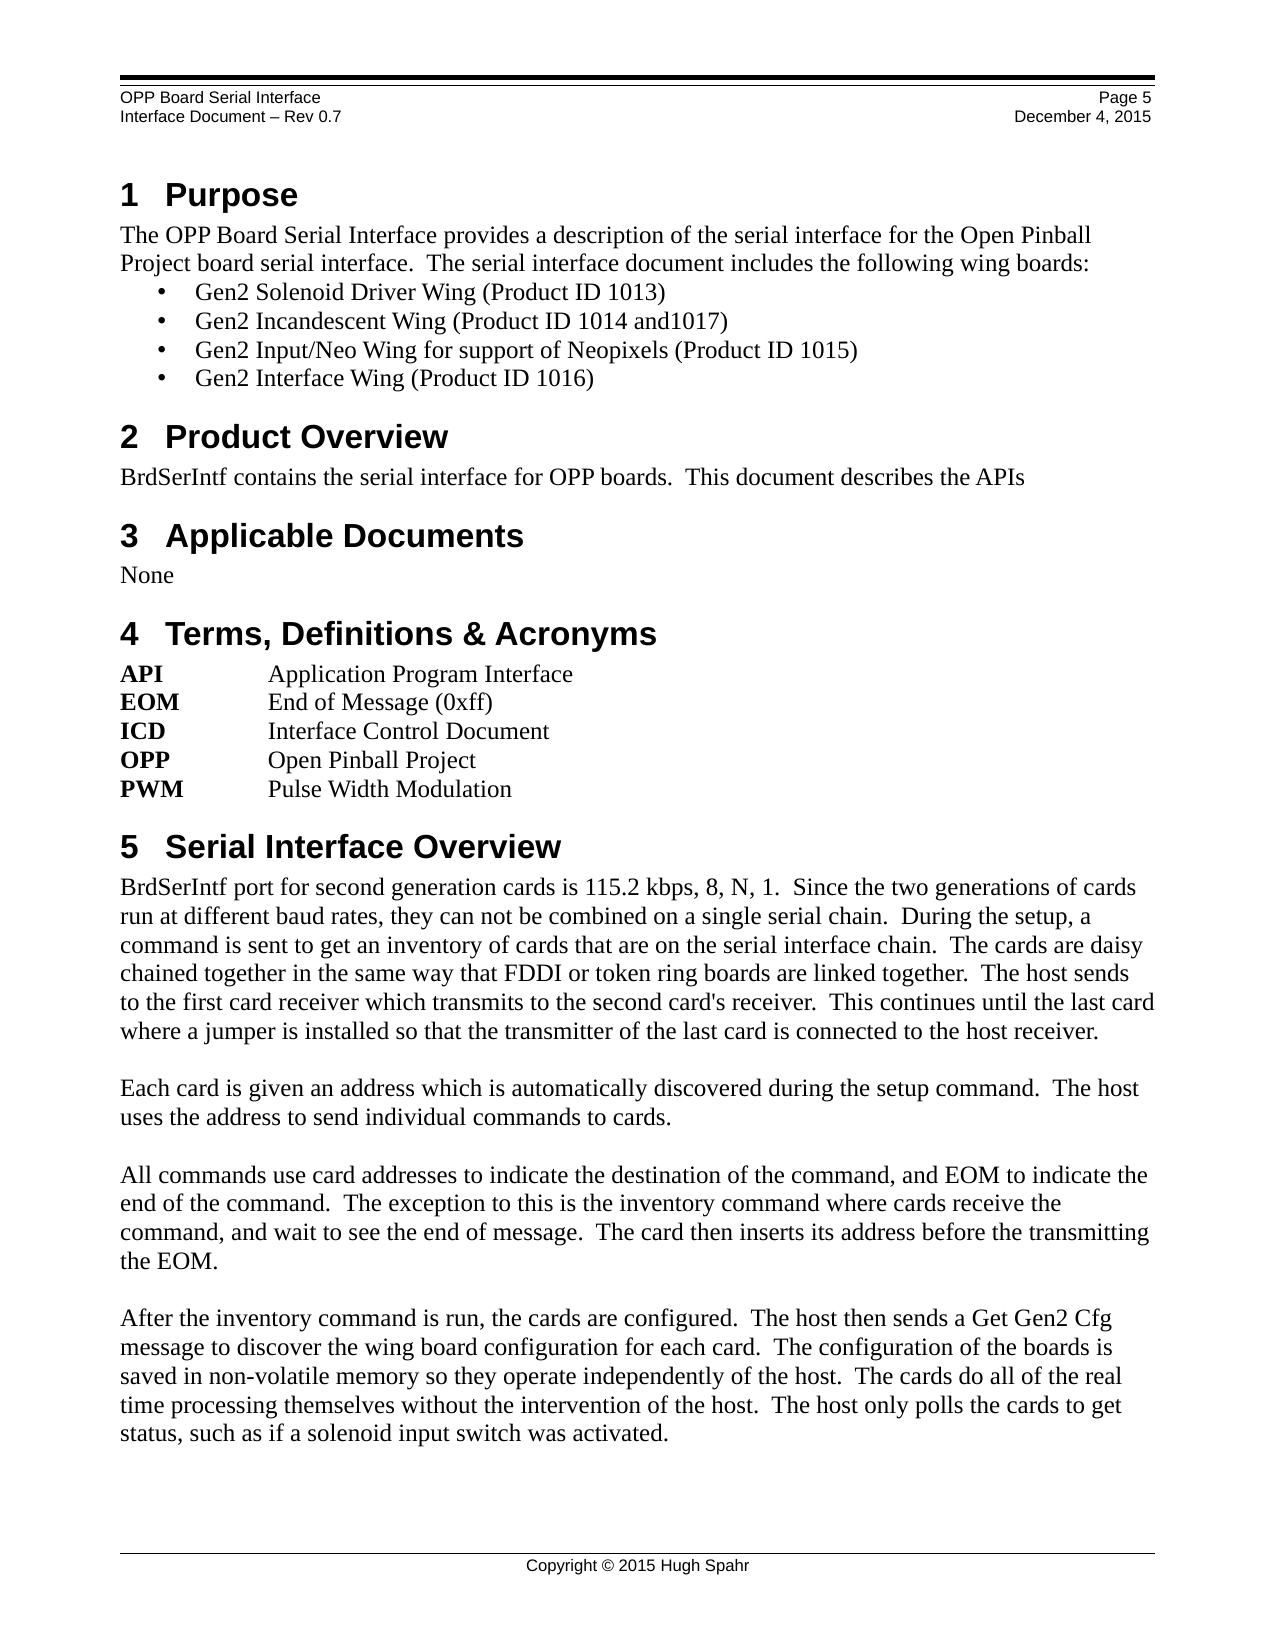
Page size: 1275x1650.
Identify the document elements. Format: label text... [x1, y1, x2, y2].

text After the inventory command is run, the cards are configured. The host then sends a Get Gen2 Cfg message to discover the wing board configuration for each card. The configuration of the boards is saved in non-volatile memory so they operate independently of the host. The cards do all of the real time processing themselves without the intervention of the host. The host only polls the cards to get status, such as if a solenoid input switch was activated. [120, 1303, 1155, 1447]
subtitle Terms, Definitions & Acronyms [120, 614, 1155, 652]
list Gen2 Solenoid Driver Wing (Product ID 1013) [157, 277, 1155, 306]
text Each card is given an address which is automatically discovered during the setup command. The host uses the address to send individual commands to cards. [120, 1073, 1155, 1131]
text EOM End of Message (0xff) [120, 687, 1155, 716]
text PWM Pulse Width Modulation [120, 774, 1155, 802]
list Gen2 Interface Wing (Product ID 1016) [157, 363, 1155, 392]
text OPP Open Pinball Project [120, 745, 1155, 774]
text BrdSerIntf port for second generation cards is 115.2 kbps, 8, N, 1. Since the two generations of cards run at different baud rates, they can not be combined on a single serial chain. During the setup, a command is sent to get an inventory of cards that are on the serial interface chain. The cards are daisy chained together in the same way that FDDI or token ring boards are linked together. The host sends to the first card receiver which transmits to the second card's receiver. This continues until the last card where a jumper is installed so that the transmitter of the last card is connected to the host receiver. [120, 872, 1155, 1045]
subtitle Serial Interface Overview [120, 827, 1155, 866]
list Gen2 Input/Neo Wing for support of Neopixels (Product ID 1015) [157, 335, 1155, 363]
text All commands use card addresses to indicate the destination of the command, and EOM to indicate the end of the command. The exception to this is the inventory command where cards receive the command, and wait to see the end of message. The card then inserts its address before the transmitting the EOM. [120, 1160, 1155, 1275]
list Gen2 Incandescent Wing (Product ID 1014 and1017) [157, 306, 1155, 335]
text The OPP Board Serial Interface provides a description of the serial interface for the Open Pinball Project board serial interface. The serial interface document includes the following wing boards: [120, 220, 1155, 277]
subtitle Purpose [120, 175, 1155, 213]
subtitle Product Overview [120, 417, 1155, 456]
text ICD Interface Control Document [120, 716, 1155, 745]
text None [120, 560, 1155, 589]
text API Application Program Interface [120, 659, 1155, 687]
subtitle Applicable Documents [120, 516, 1155, 554]
text BrdSerIntf contains the serial interface for OPP boards. This document describes the APIs [120, 462, 1155, 491]
